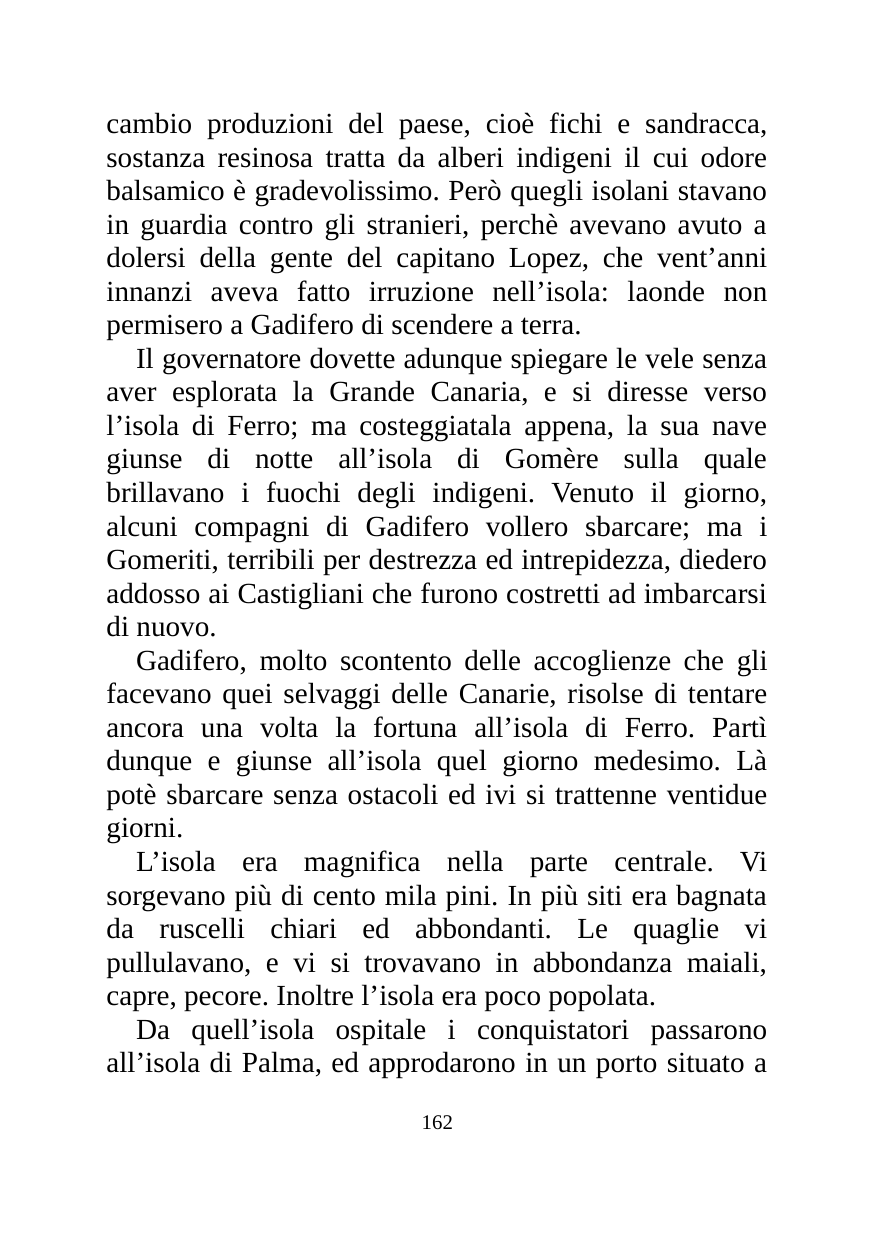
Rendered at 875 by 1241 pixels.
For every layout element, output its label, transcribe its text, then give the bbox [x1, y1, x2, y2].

text Il governatore dovette adunque spiegare le vele senza aver esplorata la Grande Canaria, e si diresse verso l’isola di Ferro; ma costeggiatala appena, la sua nave giunse di notte all’isola di Gomère sulla quale brillavano i fuochi degli indigeni. Venuto il giorno, alcuni compagni di Gadifero vollero sbarcare; ma i Gomeriti, terribili per destrezza ed intrepidezza, diedero addosso ai Castigliani che furono costretti ad imbarcarsi di nuovo. [106, 341, 768, 643]
text Da quell’isola ospitale i conquistatori passarono all’isola di Palma, ed approdarono in un porto situato a [106, 1012, 768, 1079]
text Gadifero, molto scontento delle accoglienze che gli facevano quei selvaggi delle Canarie, risolse di tentare ancora una volta la fortuna all’isola di Ferro. Partì dunque e giunse all’isola quel giorno medesimo. Là potè sbarcare senza ostacoli ed ivi si trattenne ventidue giorni. [106, 643, 768, 844]
text cambio produzioni del paese, cioè fichi e sandracca, sostanza resinosa tratta da alberi indigeni il cui odore balsamico è gradevolissimo. Però quegli isolani stavano in guardia contro gli stranieri, perchè avevano avuto a dolersi della gente del capitano Lopez, che vent’anni innanzi aveva fatto irruzione nell’isola: laonde non permisero a Gadifero di scendere a terra. [106, 106, 768, 341]
text L’isola era magnifica nella parte centrale. Vi sorgevano più di cento mila pini. In più siti era bagnata da ruscelli chiari ed abbondanti. Le quaglie vi pullulavano, e vi si trovavano in abbondanza maiali, capre, pecore. Inoltre l’isola era poco popolata. [106, 844, 768, 1012]
